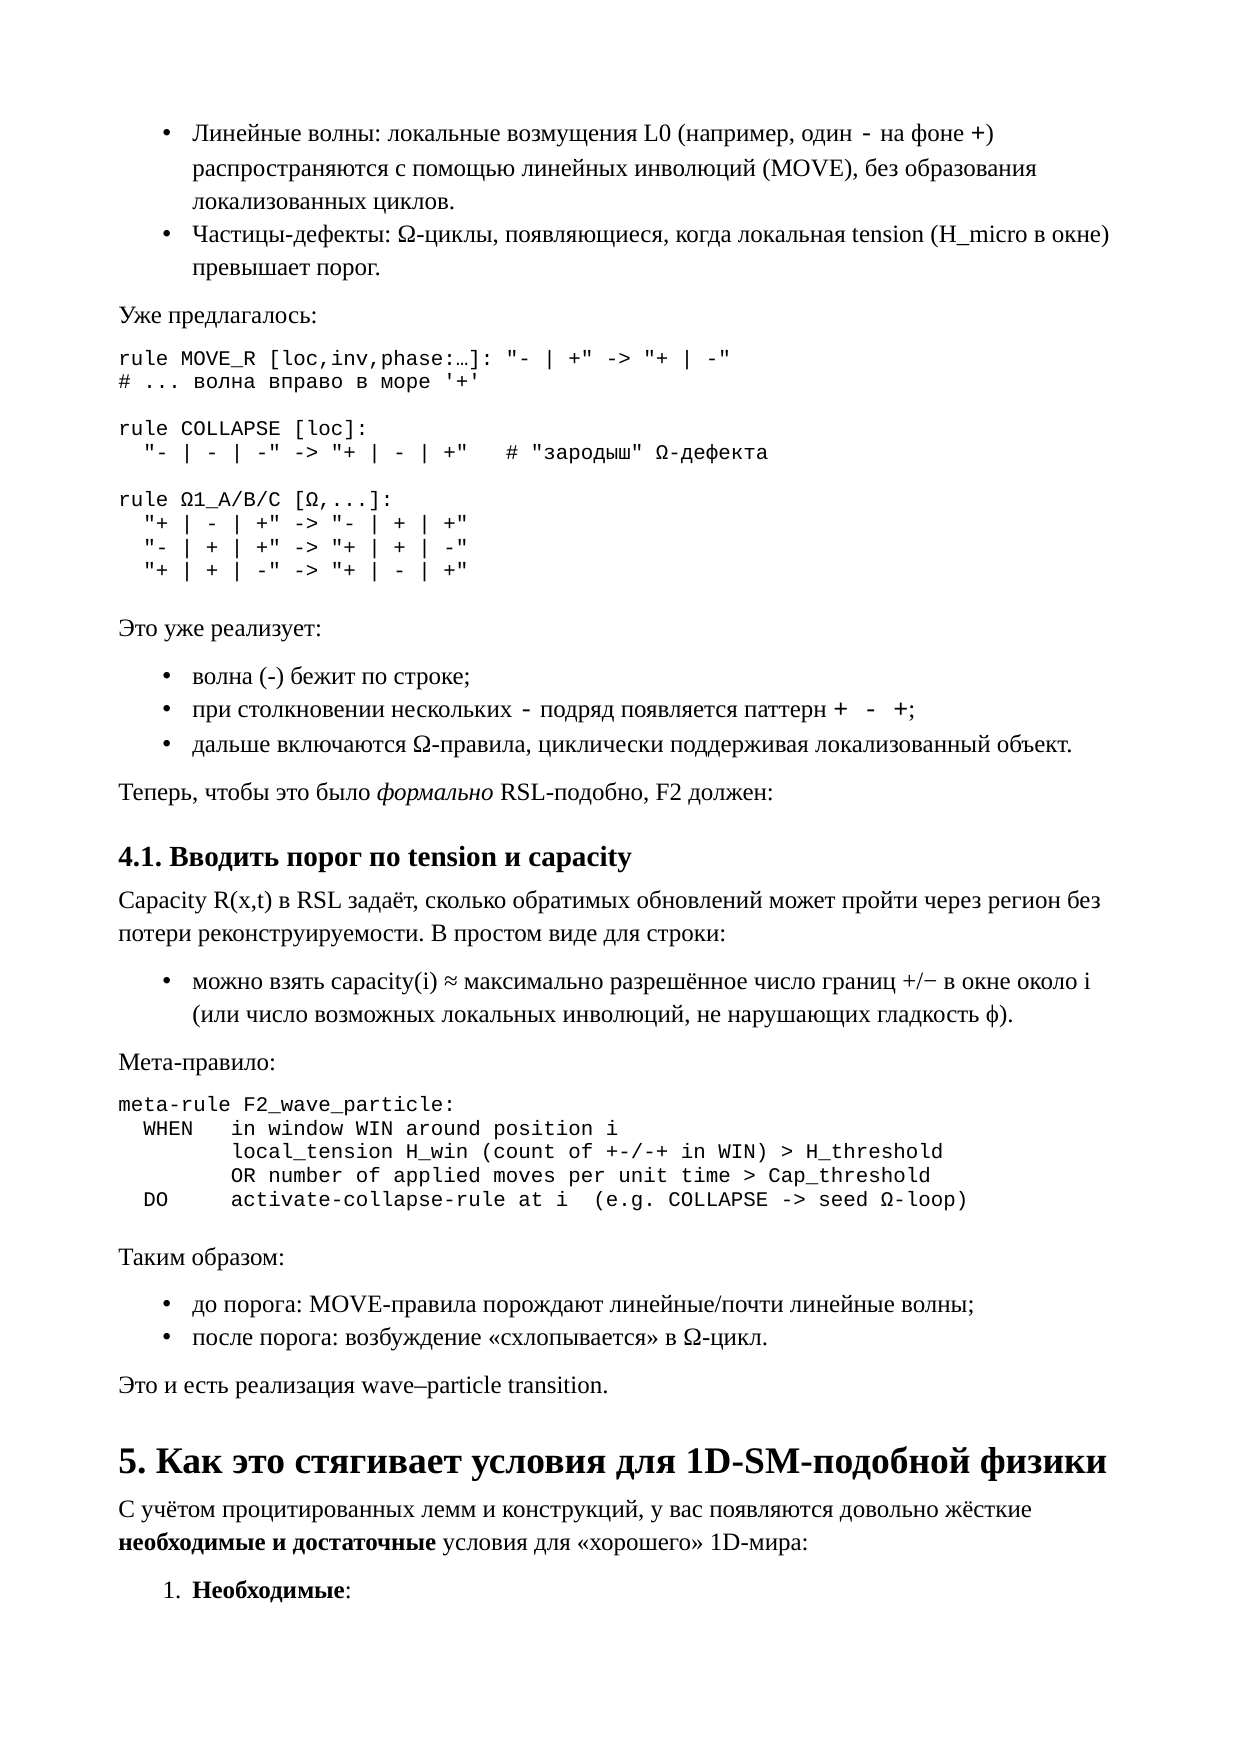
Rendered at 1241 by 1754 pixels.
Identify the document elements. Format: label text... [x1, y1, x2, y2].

text "- | - | -" -> "+ | - | +" # "зародыш" Ω-дефекта [118, 442, 1122, 466]
text "+ | - | +" -> "- | + | +" [118, 513, 1122, 537]
text OR number of applied moves per unit time > Cap_threshold [118, 1165, 1122, 1189]
subtitle 5. Как это стягивает условия для 1D‑SM‑подобной физики [118, 1438, 1122, 1482]
text meta-rule F2_wave_particle: [118, 1094, 1122, 1118]
subtitle 4.1. Вводить порог по tension и capacity [118, 839, 1122, 873]
list Частицы‑дефекты: Ω‑циклы, появляющиеся, когда локальная tension (H_micro в окне) превышает порог. [162, 219, 1122, 281]
list можно взять capacity(i) ≈ максимально разрешённое число границ +/− в окне около i (или число возможных локальных инволюций, не нарушающих гладкость ϕ). [162, 966, 1122, 1028]
text Это и есть реализация wave–particle transition. [118, 1370, 1122, 1399]
text Мета‑правило: [118, 1047, 1122, 1075]
list при столкновении нескольких - подряд появляется паттерн + - +; [162, 694, 1122, 725]
text WHEN in window WIN around position i [118, 1118, 1122, 1141]
text rule Ω1_A/B/C [Ω,...]: [118, 489, 1122, 513]
list после порога: возбуждение «схлопывается» в Ω‑цикл. [162, 1322, 1122, 1351]
text С учётом процитированных лемм и конструкций, у вас появляются довольно жёсткие необходимые и достаточные условия для «хорошего» 1D‑мира: [118, 1494, 1122, 1556]
list Необходимые: [162, 1575, 1122, 1603]
list Линейные волны: локальные возмущения L0 (например, один - на фоне +) распространяются с помощью линейных инволюций (MOVE), без образования локализованных циклов. [162, 118, 1122, 215]
text DO activate-collapse-rule at i (e.g. COLLAPSE -> seed Ω-loop) [118, 1189, 1122, 1212]
text "+ | + | -" -> "+ | - | +" [118, 560, 1122, 584]
text # ... волна вправо в море '+' [118, 371, 1122, 395]
list до порога: MOVE‑правила порождают линейные/почти линейные волны; [162, 1289, 1122, 1318]
text Таким образом: [118, 1242, 1122, 1271]
list волна (‑) бежит по строке; [162, 661, 1122, 690]
list дальше включаются Ω‑правила, циклически поддерживая локализованный объект. [162, 729, 1122, 758]
text Это уже реализует: [118, 613, 1122, 642]
text rule MOVE_R [loc,inv,phase:…]: "- | +" -> "+ | -" [118, 347, 1122, 371]
text Capacity R(x,t) в RSL задаёт, сколько обратимых обновлений может пройти через регион без потери реконструируемости. В простом виде для строки: [118, 885, 1122, 947]
text Теперь, чтобы это было формально RSL‑подобно, F2 должен: [118, 777, 1122, 806]
text "- | + | +" -> "+ | + | -" [118, 537, 1122, 560]
text local_tension H_win (count of +-/-+ in WIN) > H_threshold [118, 1141, 1122, 1165]
text rule COLLAPSE [loc]: [118, 418, 1122, 442]
text Уже предлагалось: [118, 300, 1122, 329]
